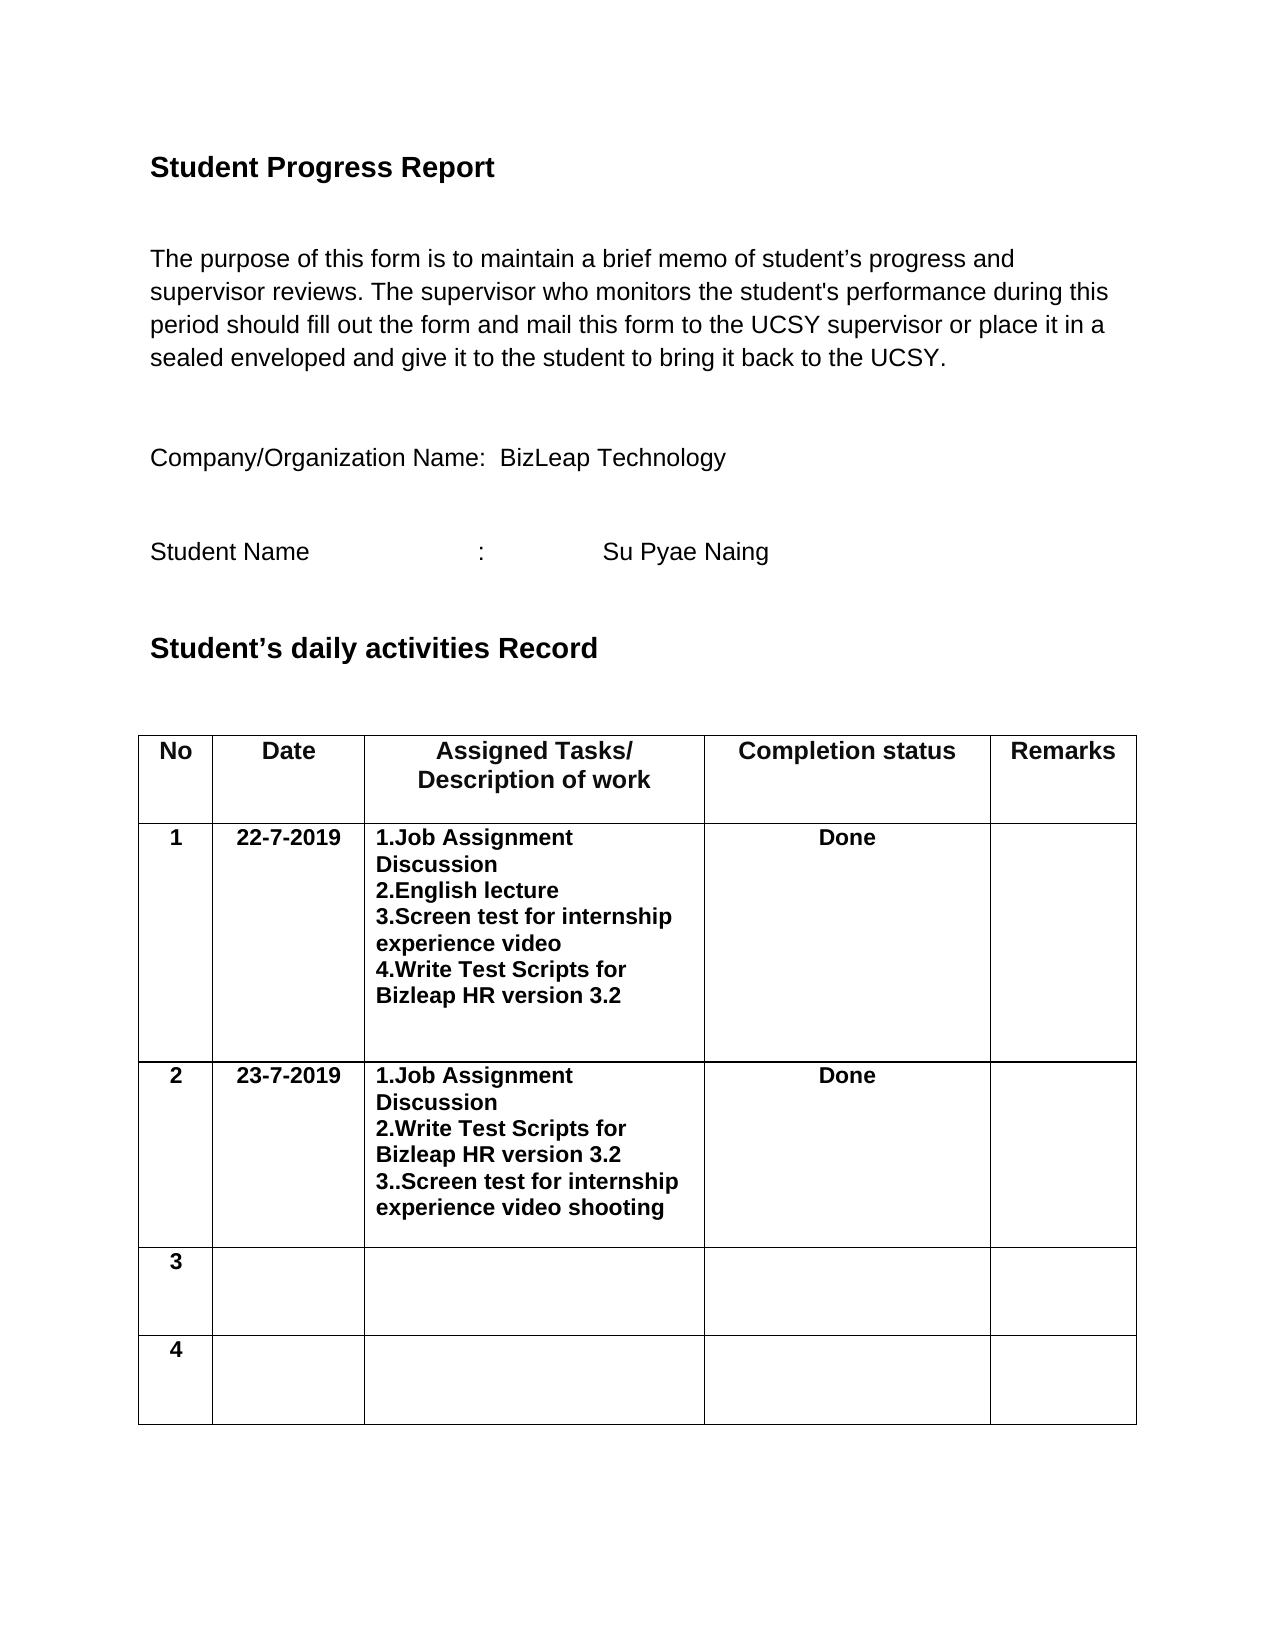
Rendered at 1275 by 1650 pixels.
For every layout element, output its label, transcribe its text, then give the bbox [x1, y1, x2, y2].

table_header Assigned Tasks/ Description of work [365, 736, 704, 823]
table_cell Done [705, 1063, 990, 1247]
table_cell [213, 1248, 364, 1335]
table_cell [365, 1336, 704, 1424]
table_cell 3 [139, 1248, 212, 1335]
table_cell 22-7-2019 [213, 824, 364, 1061]
table_header No [139, 736, 212, 823]
table_cell 1.Job Assignment Discussion 2.Write Test Scripts for Bizleap HR version 3.2 3..Screen test for internship experience video shooting [365, 1063, 704, 1247]
text Student’s daily activities Record [150, 631, 1125, 664]
table_cell [365, 1248, 704, 1335]
table_cell [991, 1248, 1136, 1335]
table_cell 1.Job Assignment Discussion 2.English lecture 3.Screen test for internship experience video 4.Write Test Scripts for Bizleap HR version 3.2 [365, 824, 704, 1061]
table_cell 2 [139, 1063, 212, 1247]
table_header Date [213, 736, 364, 823]
table_header Completion status [705, 736, 990, 823]
table_cell [991, 824, 1136, 1061]
text Company/Organization Name: BizLeap Technology [150, 443, 1125, 471]
table_cell [991, 1063, 1136, 1247]
table_cell [705, 1336, 990, 1424]
text Student Progress Report [150, 150, 1125, 183]
table_cell 23-7-2019 [213, 1063, 364, 1247]
table_cell [213, 1336, 364, 1424]
table_cell 1 [139, 824, 212, 1061]
table_header Remarks [991, 736, 1136, 823]
table_cell Done [705, 824, 990, 1061]
table_cell 4 [139, 1336, 212, 1424]
text Student Name : Su Pyae Naing [150, 537, 1125, 566]
text The purpose of this form is to maintain a brief memo of student’s progress and supervisor reviews. The supervisor who monitors the student's performance during this period should fill out the form and mail this form to the UCSY supervisor or place it in a sealed enveloped and give it to the student to bring it back to the UCSY. [150, 244, 1125, 372]
table_cell [705, 1248, 990, 1335]
table_cell [991, 1336, 1136, 1424]
